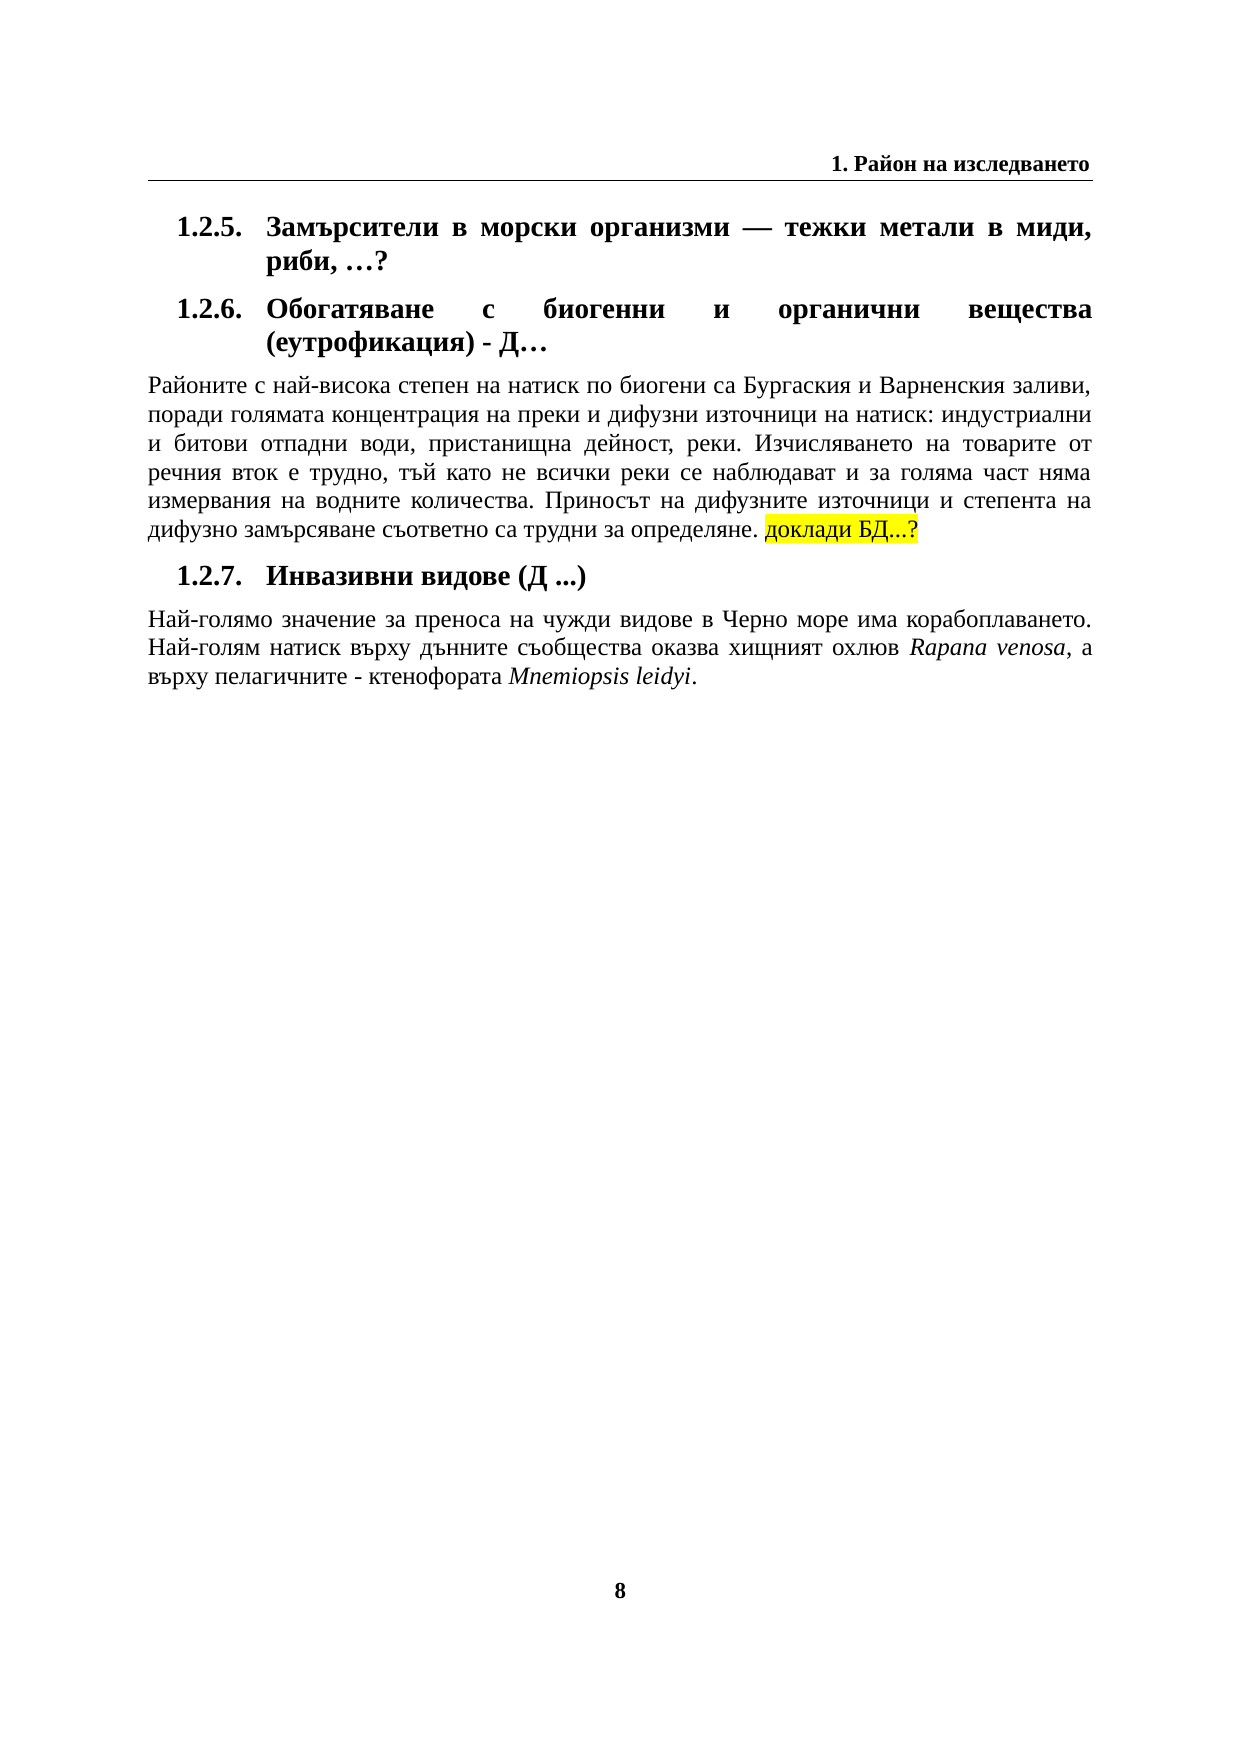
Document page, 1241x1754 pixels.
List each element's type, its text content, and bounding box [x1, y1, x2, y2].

subtitle Замърсители в морски организми — тежки метали в миди, риби, …? [242, 209, 1093, 276]
text Най-голямо значение за преноса на чужди видове в Черно море има корабоплаването. Най-голям натиск върху дънните съобщества оказва хищният охлюв Rapana venosa, а върху пелагичните - ктенофората Mnemiopsis leidyi. [148, 604, 1093, 690]
text Районите с най-висока степен на натиск по биогени са Бургаския и Варненския заливи, поради голямата концентрация на преки и дифузни източници на натиск: индустриални и битови отпадни води, пристанищна дейност, реки. Изчисляването на товарите от речния вток е трудно, тъй като не всички реки се наблюдават и за голяма част няма измервания на водните количества. Приносът на дифузните източници и степента на дифузно замърсяване съответно са трудни за определяне. доклади БД...? [148, 371, 1093, 543]
subtitle Инвазивни видове (Д ...) [242, 558, 1093, 591]
subtitle Обогатяване с биогенни и органични вещества (еутрофикация) - Д… [242, 291, 1093, 358]
